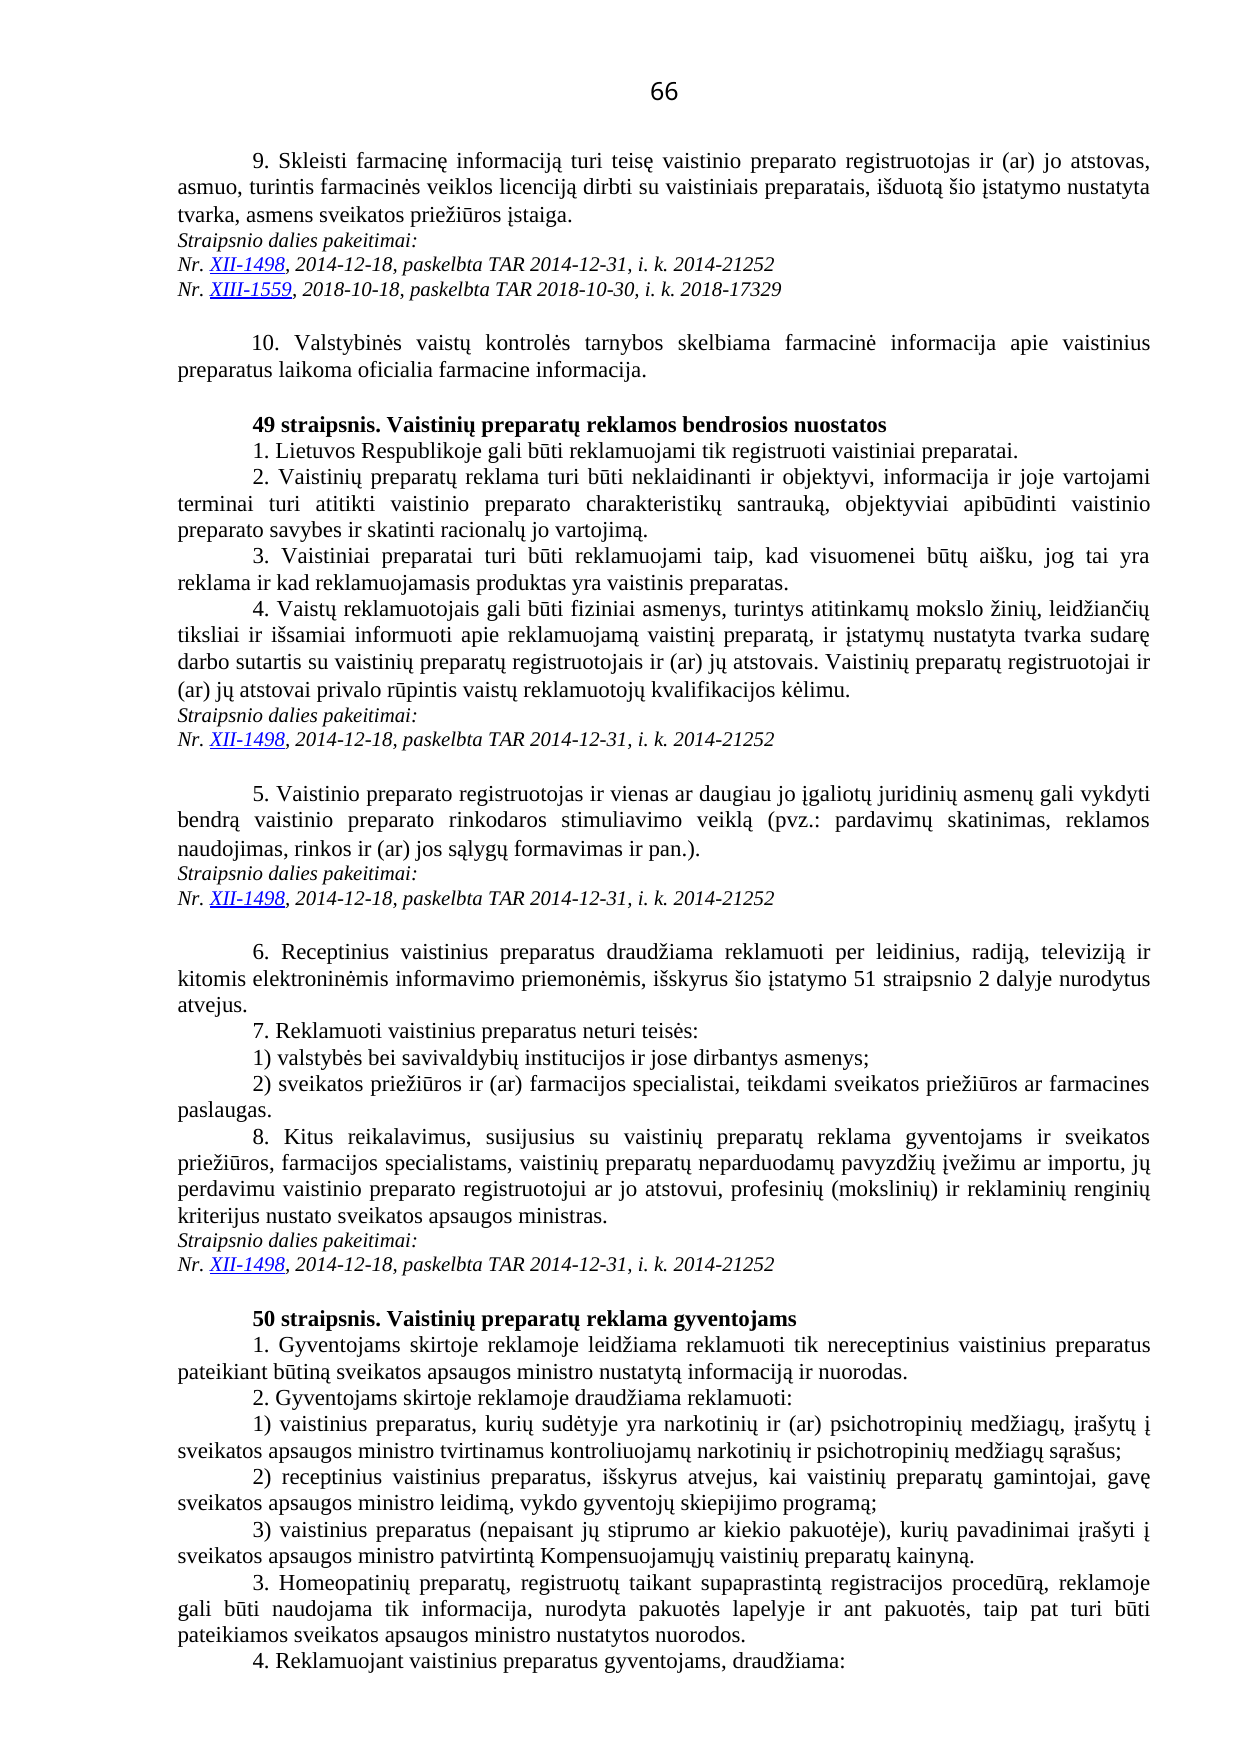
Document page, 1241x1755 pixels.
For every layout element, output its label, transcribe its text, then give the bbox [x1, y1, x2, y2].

text 9. Skleisti farmacinę informaciją turi teisę vaistinio preparato registruotojas ir (ar) jo atstovas, asmuo, turintis farmacinės veiklos licenciją dirbti su vaistiniais preparatais, išduotą šio įstatymo nustatyta tvarka, asmens sveikatos priežiūros įstaiga. [177, 147, 1152, 228]
text 8. Kitus reikalavimus, susijusius su vaistinių preparatų reklama gyventojams ir sveikatos priežiūros, farmacijos specialistams, vaistinių preparatų neparduodamų pavyzdžių įvežimu ar importu, jų perdavimu vaistinio preparato registruotojui ar jo atstovui, profesinių (mokslinių) ir reklaminių renginių kriterijus nustato sveikatos apsaugos ministras. [177, 1123, 1152, 1228]
text 7. Reklamuoti vaistinius preparatus neturi teisės: [177, 1017, 1152, 1044]
text 4. Vaistų reklamuotojais gali būti fiziniai asmenys, turintys atitinkamų mokslo žinių, leidžiančių tiksliai ir išsamiai informuoti apie reklamuojamą vaistinį preparatą, ir įstatymų nustatyta tvarka sudarę darbo sutartis su vaistinių preparatų registruotojais ir (ar) jų atstovais. Vaistinių preparatų registruotojai ir (ar) jų atstovai privalo rūpintis vaistų reklamuotojų kvalifikacijos kėlimu. [177, 595, 1152, 703]
text 3. Vaistiniai preparatai turi būti reklamuojami taip, kad visuomenei būtų aišku, jog tai yra reklama ir kad reklamuojamasis produktas yra vaistinis preparatas. [177, 542, 1152, 595]
text Straipsnio dalies pakeitimai: [177, 703, 1152, 727]
text 1) valstybės bei savivaldybių institucijos ir jose dirbantys asmenys; [177, 1044, 1152, 1070]
text 2. Gyventojams skirtoje reklamoje draudžiama reklamuoti: [177, 1384, 1152, 1410]
text Straipsnio dalies pakeitimai: [177, 1228, 1152, 1252]
text 2) sveikatos priežiūros ir (ar) farmacijos specialistai, teikdami sveikatos priežiūros ar farmacines paslaugas. [177, 1070, 1152, 1123]
text Straipsnio dalies pakeitimai: [177, 861, 1152, 885]
text 2) receptinius vaistinius preparatus, išskyrus atvejus, kai vaistinių preparatų gamintojai, gavę sveikatos apsaugos ministro leidimą, vykdo gyventojų skiepijimo programą; [177, 1463, 1152, 1516]
text 2. Vaistinių preparatų reklama turi būti neklaidinanti ir objektyvi, informacija ir joje vartojami terminai turi atitikti vaistinio preparato charakteristikų santrauką, objektyviai apibūdinti vaistinio preparato savybes ir skatinti racionalų jo vartojimą. [177, 463, 1152, 542]
text 1) vaistinius preparatus, kurių sudėtyje yra narkotinių ir (ar) psichotropinių medžiagų, įrašytų į sveikatos apsaugos ministro tvirtinamus kontroliuojamų narkotinių ir psichotropinių medžiagų sąrašus; [177, 1410, 1152, 1463]
text Straipsnio dalies pakeitimai: [177, 228, 1152, 252]
text 49 straipsnis. Vaistinių preparatų reklamos bendrosios nuostatos [177, 411, 1152, 437]
text 1. Lietuvos Respublikoje gali būti reklamuojami tik registruoti vaistiniai preparatai. [177, 437, 1152, 463]
text 3. Homeopatinių preparatų, registruotų taikant supaprastintą registracijos procedūrą, reklamoje gali būti naudojama tik informacija, nurodyta pakuotės lapelyje ir ant pakuotės, taip pat turi būti pateikiamos sveikatos apsaugos ministro nustatytos nuorodos. [177, 1568, 1152, 1648]
text 10. Valstybinės vaistų kontrolės tarnybos skelbiama farmacinė informacija apie vaistinius preparatus laikoma oficialia farmacine informacija. [177, 329, 1152, 382]
text 1. Gyventojams skirtoje reklamoje leidžiama reklamuoti tik nereceptinius vaistinius preparatus pateikiant būtiną sveikatos apsaugos ministro nustatytą informaciją ir nuorodas. [177, 1331, 1152, 1384]
text Nr. XIII-1559, 2018-10-18, paskelbta TAR 2018-10-30, i. k. 2018-17329 [177, 276, 1152, 301]
text 3) vaistinius preparatus (nepaisant jų stiprumo ar kiekio pakuotėje), kurių pavadinimai įrašyti į sveikatos apsaugos ministro patvirtintą Kompensuojamųjų vaistinių preparatų kainyną. [177, 1516, 1152, 1568]
text 6. Receptinius vaistinius preparatus draudžiama reklamuoti per leidinius, radiją, televiziją ir kitomis elektroninėmis informavimo priemonėmis, išskyrus šio įstatymo 51 straipsnio 2 dalyje nurodytus atvejus. [177, 938, 1152, 1017]
text Nr. XII-1498, 2014-12-18, paskelbta TAR 2014-12-31, i. k. 2014-21252 [177, 885, 1152, 909]
text Nr. XII-1498, 2014-12-18, paskelbta TAR 2014-12-31, i. k. 2014-21252 [177, 252, 1152, 276]
text 4. Reklamuojant vaistinius preparatus gyventojams, draudžiama: [177, 1648, 1152, 1674]
text Nr. XII-1498, 2014-12-18, paskelbta TAR 2014-12-31, i. k. 2014-21252 [177, 1252, 1152, 1276]
text Nr. XII-1498, 2014-12-18, paskelbta TAR 2014-12-31, i. k. 2014-21252 [177, 727, 1152, 751]
text 5. Vaistinio preparato registruotojas ir vienas ar daugiau jo įgaliotų juridinių asmenų gali vykdyti bendrą vaistinio preparato rinkodaros stimuliavimo veiklą (pvz.: pardavimų skatinimas, reklamos naudojimas, rinkos ir (ar) jos sąlygų formavimas ir pan.). [177, 780, 1152, 861]
text 50 straipsnis. Vaistinių preparatų reklama gyventojams [177, 1305, 1152, 1331]
